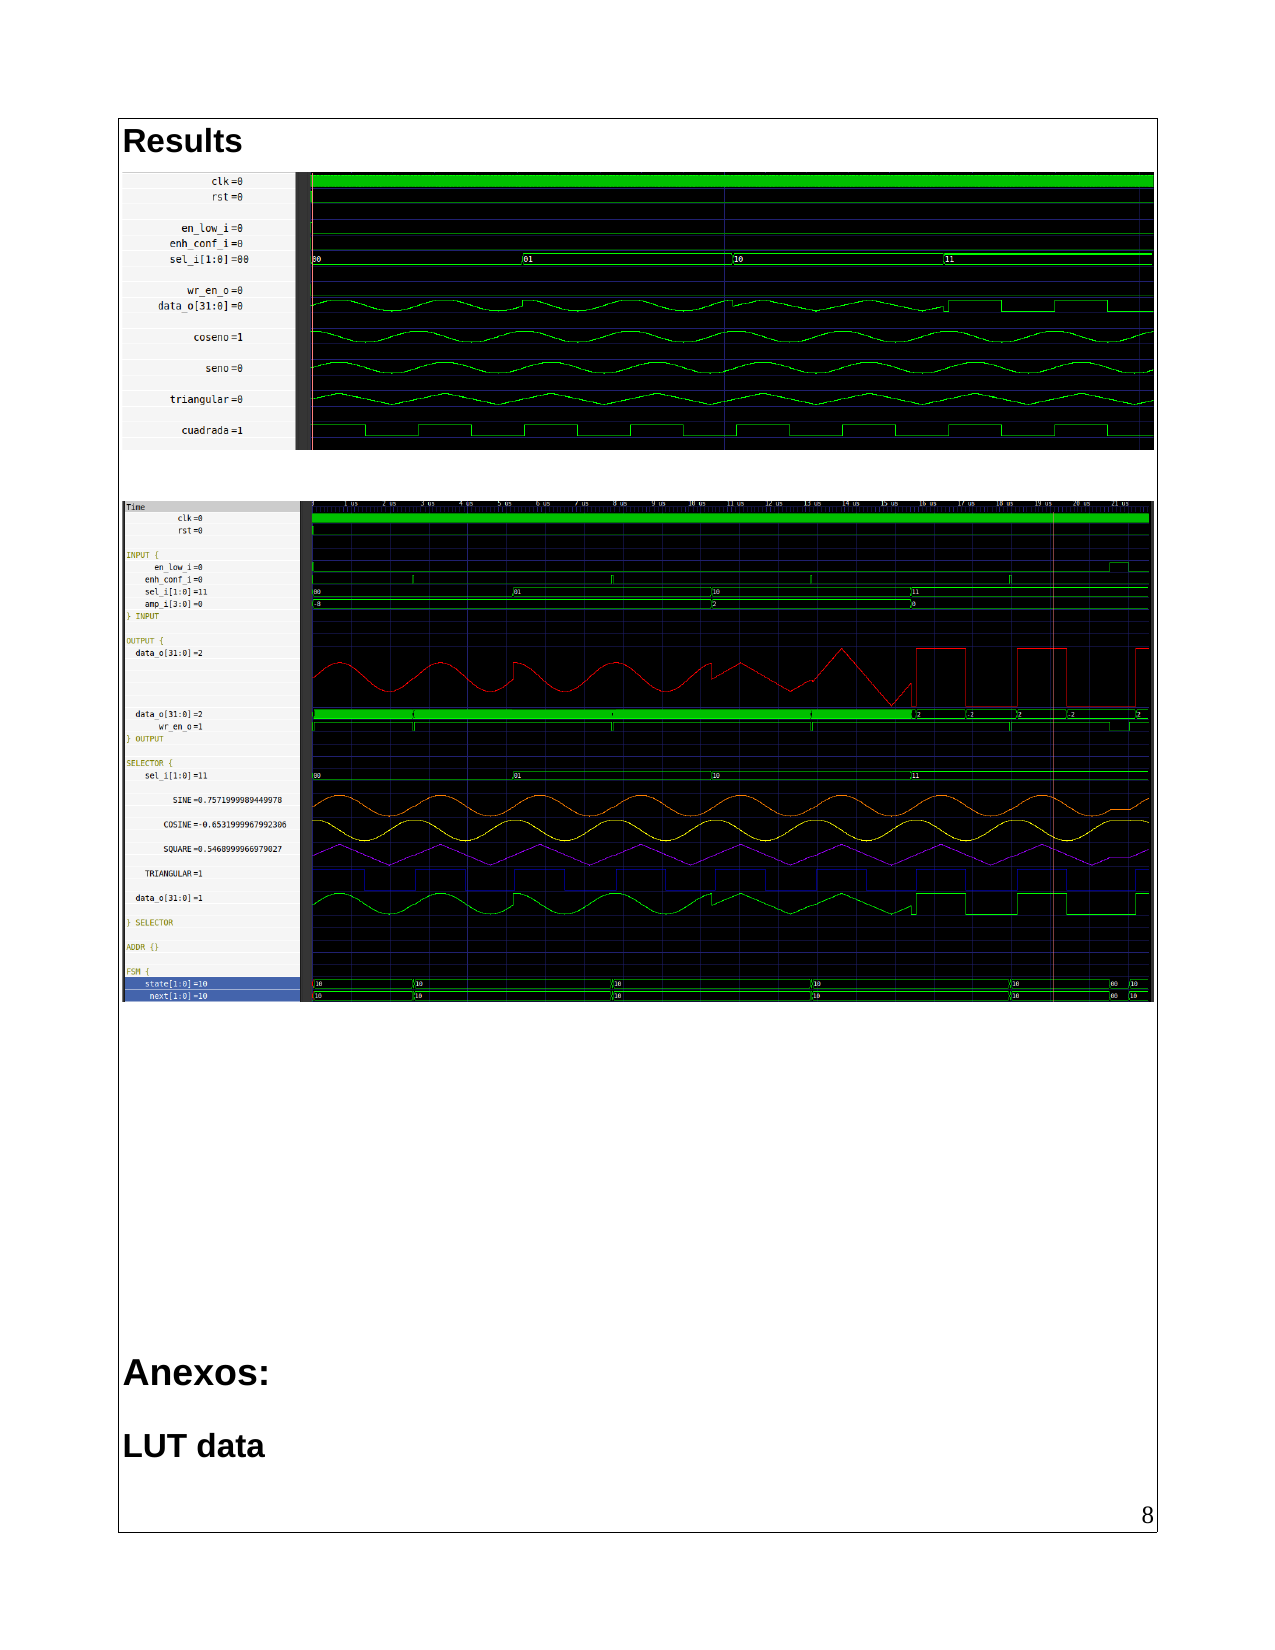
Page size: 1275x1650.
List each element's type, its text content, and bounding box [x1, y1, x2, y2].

subtitle LUT data [122, 1426, 1154, 1465]
picture [122, 172, 1154, 450]
subtitle Results [122, 121, 1154, 160]
picture [122, 501, 1154, 1002]
subtitle Anexos: [122, 1350, 1154, 1393]
